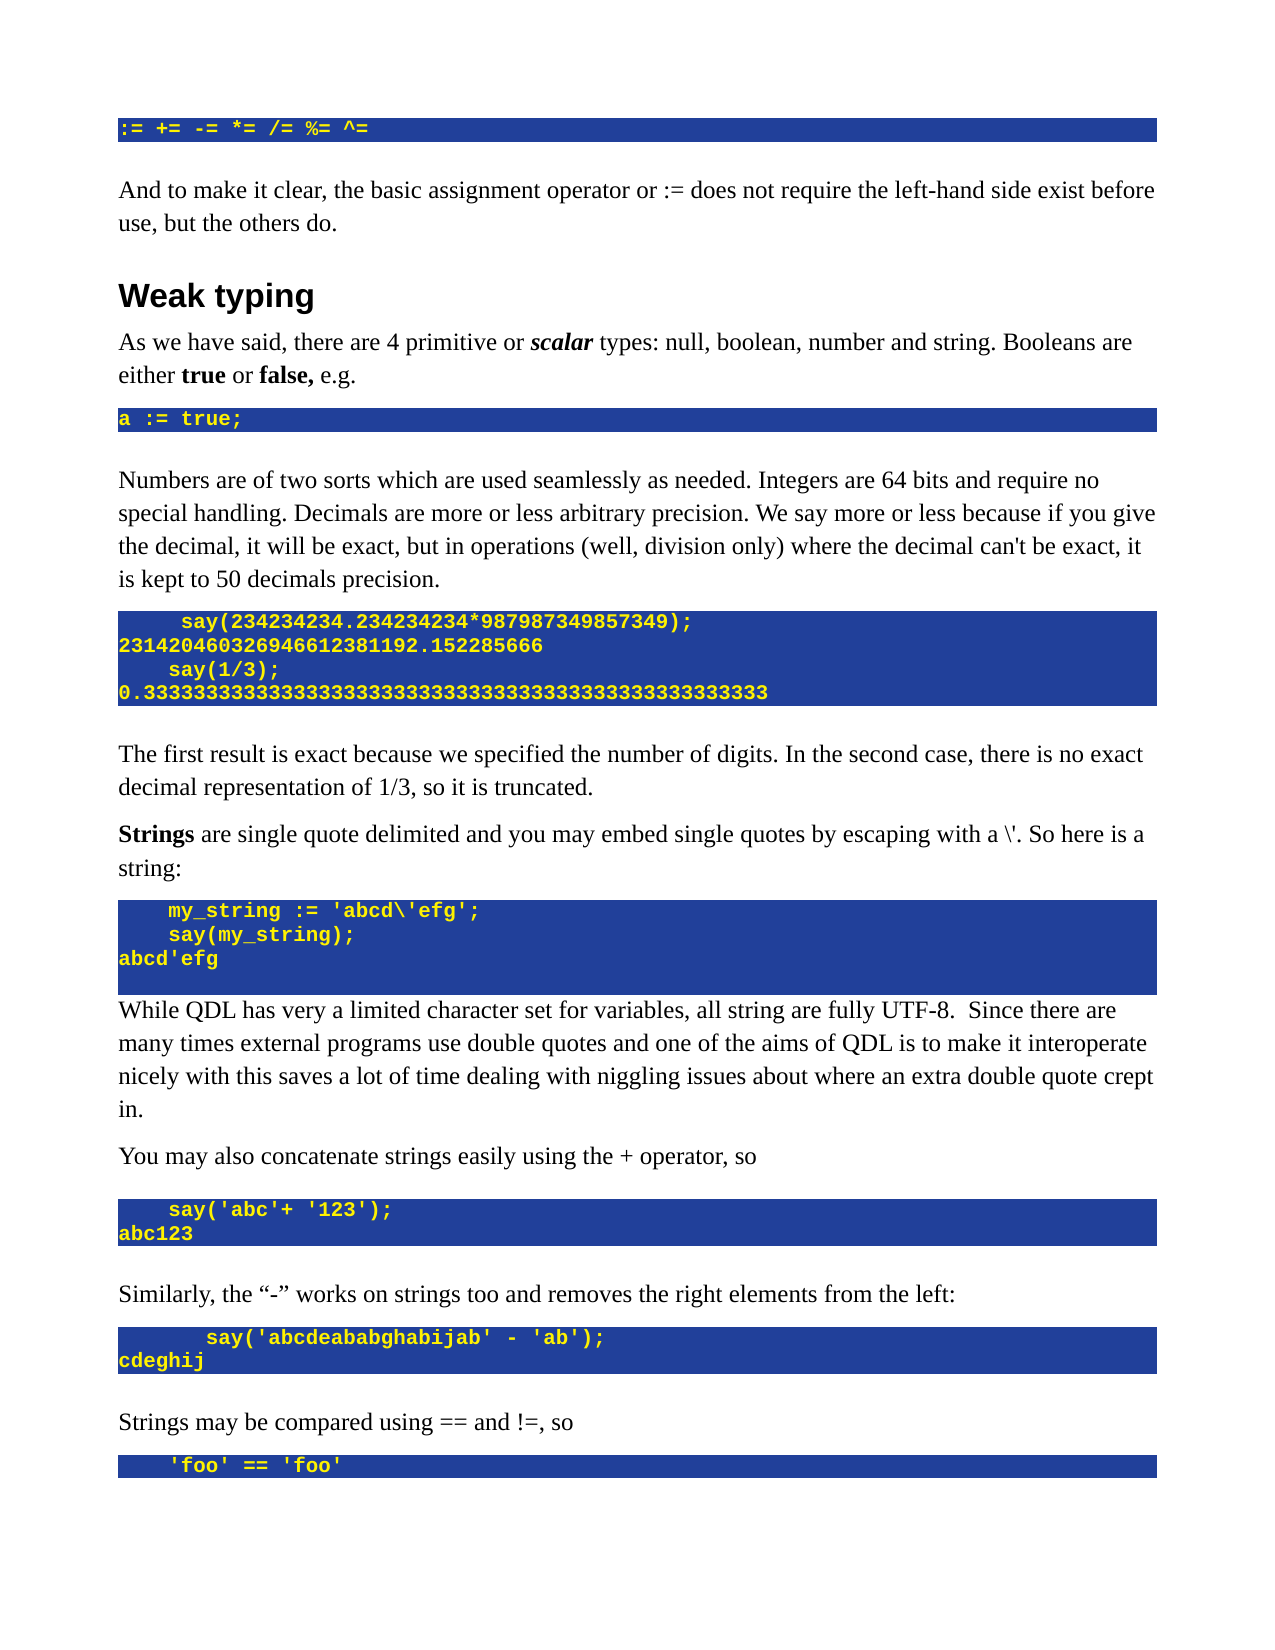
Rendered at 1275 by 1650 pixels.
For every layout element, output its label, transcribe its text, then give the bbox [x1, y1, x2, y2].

text The first result is exact because we specified the number of digits. In the second case, there is no exact decimal representation of 1/3, so it is truncated. [118, 706, 1157, 801]
text Strings may be compared using == and !=, so [118, 1374, 1157, 1436]
text cdeghij [118, 1351, 1157, 1374]
text say(my_string); [118, 924, 1157, 947]
text a := true; [118, 408, 1157, 432]
text 0.33333333333333333333333333333333333333333333333333 [118, 682, 1157, 706]
text say(1/3); [118, 659, 1157, 682]
text 'foo' == 'foo' [118, 1455, 1157, 1478]
text my_string := 'abcd\'efg'; [118, 900, 1157, 924]
text abc123 [118, 1223, 1157, 1246]
text 231420460326946612381192.152285666 [118, 635, 1157, 659]
text Strings are single quote delimited and you may embed single quotes by escaping with a \'. So here is a string: [118, 819, 1157, 881]
text Numbers are of two sorts which are used seamlessly as needed. Integers are 64 bits and require no special handling. Decimals are more or less arbitrary precision. We say more or less because if you give the decimal, it will be exact, but in operations (well, division only) where the decimal can't be exact, it is kept to 50 decimals precision. [118, 432, 1157, 592]
text As we have said, there are 4 primitive or scalar types: null, boolean, number and string. Booleans are either true or false, e.g. [118, 327, 1157, 389]
text say('abcdeababghabijab' - 'ab'); [118, 1327, 1157, 1351]
text You may also concatenate strings easily using the + operator, so [118, 1141, 1157, 1199]
text And to make it clear, the basic assignment operator or := does not require the left-hand side exist before use, but the others do. [118, 142, 1157, 237]
text say('abc'+ '123'); [118, 1199, 1157, 1223]
subtitle Weak typing [118, 276, 1157, 315]
text Similarly, the “-” works on strings too and removes the right elements from the left: [118, 1246, 1157, 1308]
text abcd'efg [118, 947, 1157, 971]
text While QDL has very a limited character set for variables, all string are fully UTF-8. Since there are many times external programs use double quotes and one of the aims of QDL is to make it interoperate nicely with this saves a lot of time dealing with niggling issues about where an extra double quote crept in. [118, 995, 1157, 1123]
text := += -= *= /= %= ^= [118, 118, 1157, 142]
text say(234234234.234234234*987987349857349); [118, 611, 1157, 635]
